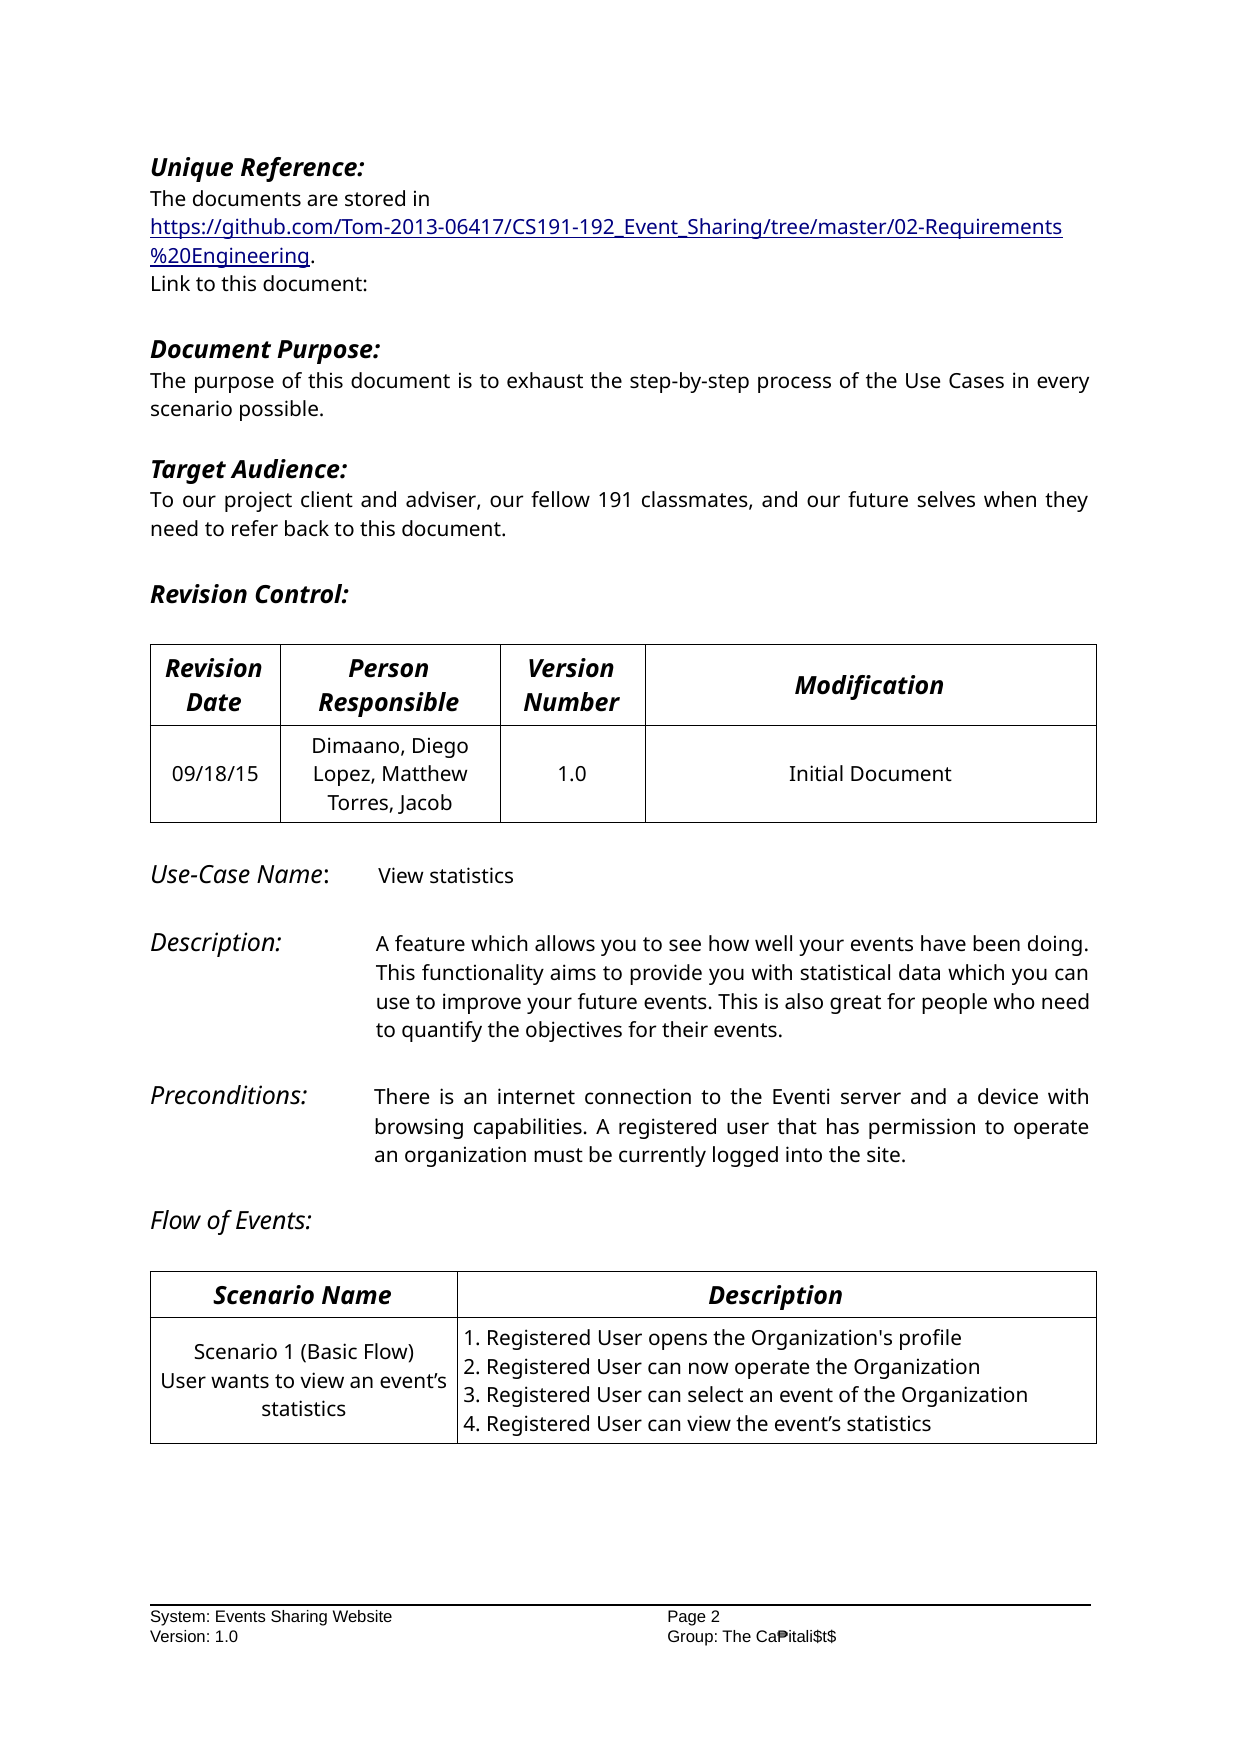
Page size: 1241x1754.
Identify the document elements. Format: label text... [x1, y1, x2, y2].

table_header Scenario Name [151, 1272, 457, 1317]
table_cell 1.0 [501, 726, 645, 822]
text Flow of Events: [150, 1203, 1091, 1237]
text Use-Case Name: View statistics [150, 856, 1091, 890]
text To our project client and adviser, our fellow 191 classmates, and our future selves when they need to refer back to this document. [150, 485, 1091, 542]
subtitle The documents are stored in https://github.com/Tom-2013-06417/CS191-192_Event_Sharing/tree/master/02-Requirements%20Engineering. [150, 184, 1091, 269]
table_cell 09/18/15 [151, 726, 280, 822]
subtitle Target Audience: [150, 451, 1091, 485]
table_header Revision Date [151, 645, 280, 724]
table_cell Initial Document [646, 726, 1096, 822]
table_header Person Responsible [281, 645, 500, 724]
text Description: A feature which allows you to see how well your events have been doing. This functionality aims to provide you with statistical data which you can use to improve your future events. This is also great for people who need to quantify the objectives for their events. [150, 924, 1091, 1044]
subtitle The purpose of this document is to exhaust the step-by-step process of the Use Cases in every scenario possible. [150, 366, 1091, 423]
table_cell Scenario 1 (Basic Flow) User wants to view an event’s statistics [151, 1318, 457, 1443]
table_header Description [458, 1272, 1096, 1317]
table_header Version Number [501, 645, 645, 724]
table_header Modification [646, 645, 1096, 724]
table_cell 1. Registered User opens the Organization's profile 2. Registered User can now operate the Organization 3. Registered User can select an event of the Organization 4. Registered User can view the event’s statistics [458, 1318, 1096, 1443]
subtitle Unique Reference: [150, 150, 1091, 184]
subtitle Revision Control: [150, 576, 1091, 610]
subtitle Document Purpose: [150, 332, 1091, 366]
subtitle Link to this document: [150, 269, 1091, 298]
table_cell Dimaano, Diego Lopez, Matthew Torres, Jacob [281, 726, 500, 822]
text Preconditions: There is an internet connection to the Eventi server and a device with browsing capabilities. A registered user that has permission to operate an organization must be currently logged into the site. [150, 1078, 1091, 1169]
